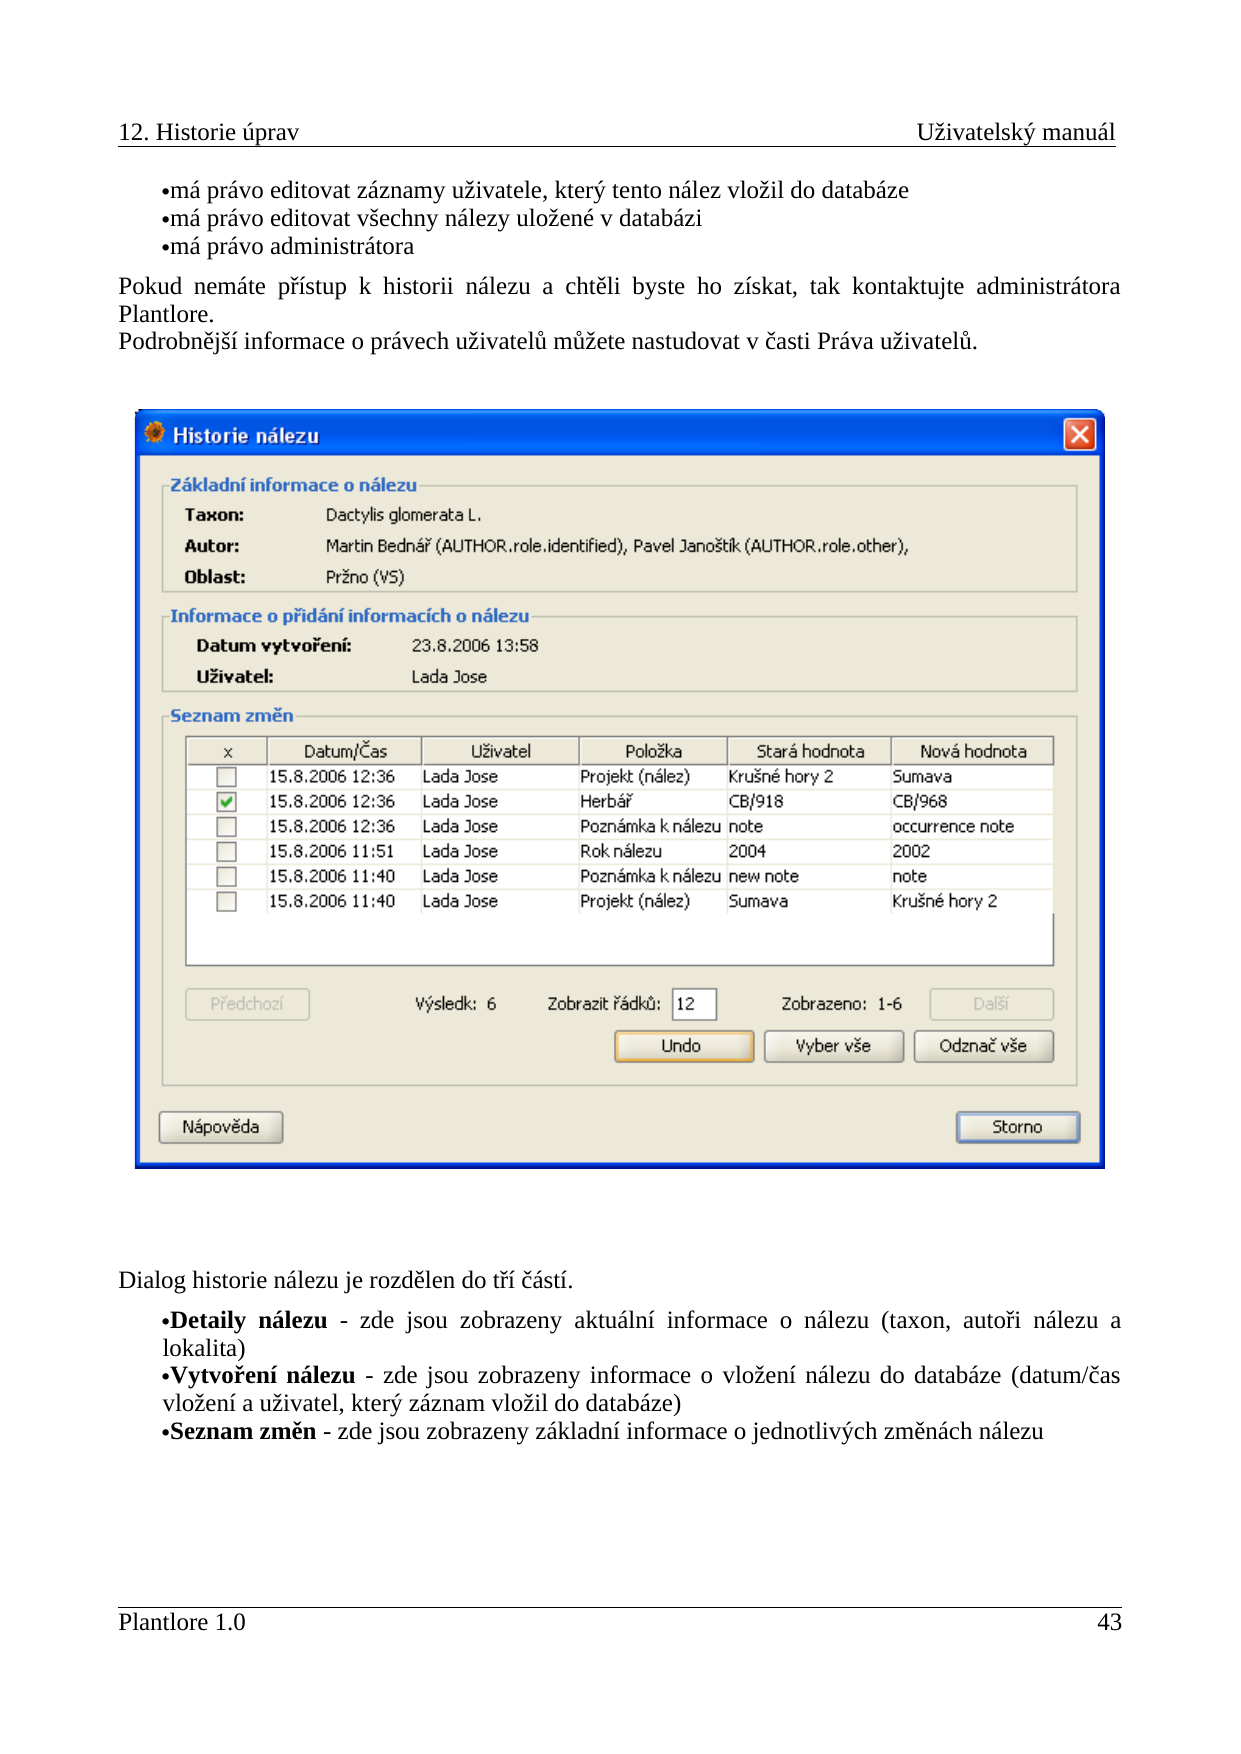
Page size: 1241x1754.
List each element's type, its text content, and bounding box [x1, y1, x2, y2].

list má právo editovat všechny nálezy uložené v databázi [162, 204, 1122, 232]
text Dialog historie nálezu je rozdělen do tří částí. [118, 1210, 1122, 1293]
list Detaily nálezu - zde jsou zobrazeny aktuální informace o nálezu (taxon, autoři nálezu a lokalita) [162, 1306, 1122, 1361]
picture [134, 409, 1105, 1169]
list má právo editovat záznamy uživatele, který tento nález vložil do databáze [162, 176, 1122, 204]
list Vytvoření nálezu - zde jsou zobrazeny informace o vložení nálezu do databáze (datum/čas vložení a uživatel, který záznam vložil do databáze) [162, 1361, 1122, 1417]
text Pokud nemáte přístup k historii nálezu a chtěli byste ho získat, tak kontaktujte administrátora Plantlore. Podrobnější informace o právech uživatelů můžete nastudovat v časti Práva uživatelů. [118, 272, 1122, 355]
list Seznam změn - zde jsou zobrazeny základní informace o jednotlivých změnách nálezu [162, 1417, 1122, 1444]
list má právo administrátora [162, 232, 1122, 259]
